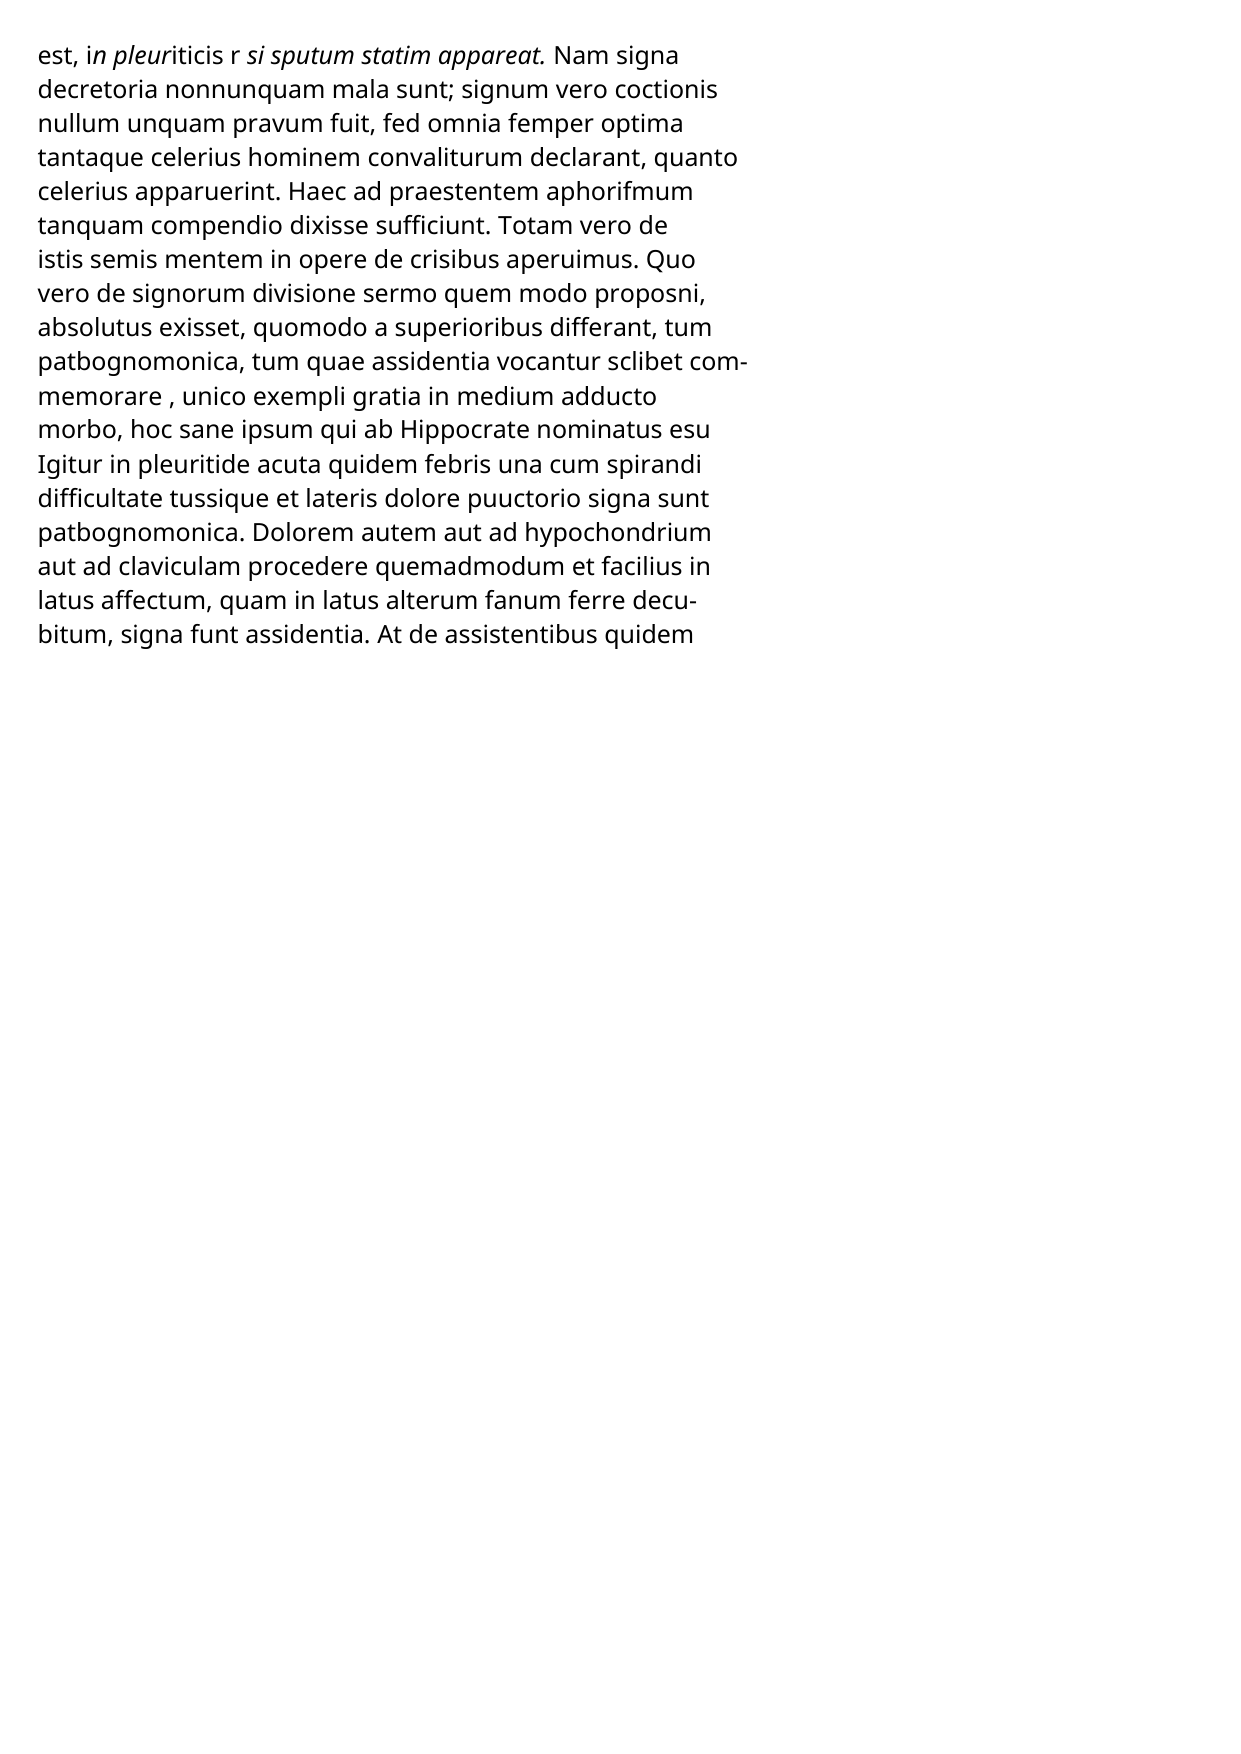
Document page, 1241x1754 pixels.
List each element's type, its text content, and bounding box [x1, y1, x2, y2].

text est, in pleuriticis r si sputum statim appareat. Nam signa decretoria nonnunquam mala sunt; signum vero coctionis nullum unquam pravum fuit, fed omnia femper optima tantaque celerius hominem convaliturum declarant, quanto celerius apparuerint. Haec ad praestentem aphorifmum tanquam compendio dixisse sufficiunt. Totam vero de istis semis mentem in opere de crisibus aperuimus. Quo vero de signorum divisione sermo quem modo proposni, absolutus exisset, quomodo a superioribus differant, tum patbognomonica, tum quae assidentia vocantur sclibet com- memorare , unico exempli gratia in medium adducto morbo, hoc sane ipsum qui ab Hippocrate nominatus esu Igitur in pleuritide acuta quidem febris una cum spirandi difficultate tussique et lateris dolore puuctorio signa sunt patbognomonica. Dolorem autem aut ad hypochondrium aut ad claviculam procedere quemadmodum et facilius in latus affectum, quam in latus alterum fanum ferre decu- bitum, signa funt assidentia. At de assistentibus quidem [37, 37, 1203, 651]
